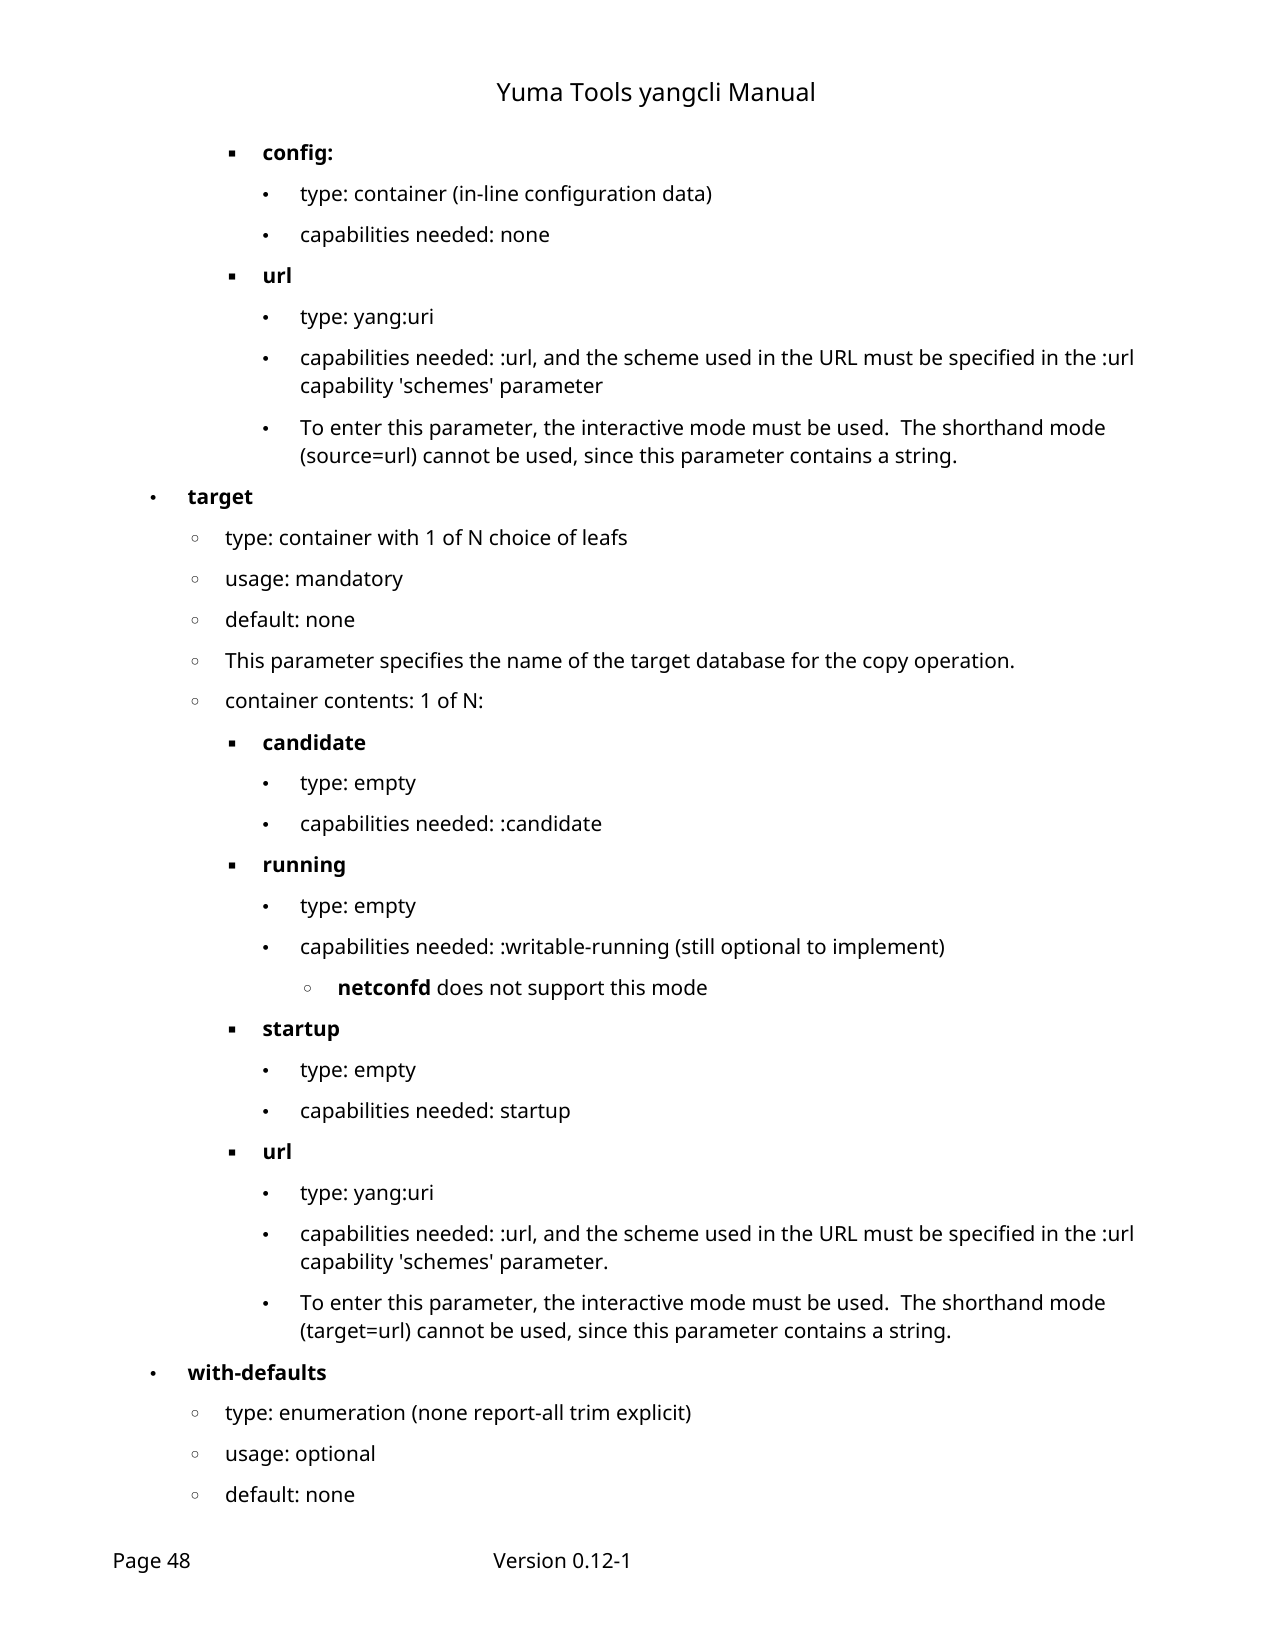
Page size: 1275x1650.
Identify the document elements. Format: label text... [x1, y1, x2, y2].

list type: yang:uri [262, 1178, 1200, 1206]
list type: enumeration (none report-all trim explicit) [187, 1398, 1200, 1427]
list candidate [225, 728, 1200, 756]
list capabilities needed: :url, and the scheme used in the URL must be specified in the :url capability 'schemes' parameter. [262, 1219, 1200, 1276]
list To enter this parameter, the interactive mode must be used. The shorthand mode (target=url) cannot be used, since this parameter contains a string. [262, 1288, 1200, 1345]
list usage: mandatory [187, 564, 1200, 592]
list usage: optional [187, 1439, 1200, 1468]
list type: container with 1 of N choice of leafs [187, 523, 1200, 551]
list capabilities needed: :url, and the scheme used in the URL must be specified in the :url capability 'schemes' parameter [262, 343, 1200, 400]
list netconfd does not support this mode [300, 973, 1200, 1002]
list type: empty [262, 891, 1200, 920]
list type: empty [262, 768, 1200, 797]
list config: [225, 138, 1200, 167]
list To enter this parameter, the interactive mode must be used. The shorthand mode (source=url) cannot be used, since this parameter contains a string. [262, 413, 1200, 469]
list type: empty [262, 1055, 1200, 1083]
list startup [225, 1014, 1200, 1043]
list url [225, 261, 1200, 290]
list capabilities needed: :writable-running (still optional to implement) [262, 932, 1200, 961]
list capabilities needed: none [262, 220, 1200, 249]
list container contents: 1 of N: [187, 687, 1200, 715]
list target [150, 482, 1200, 510]
list This parameter specifies the name of the target database for the copy operation. [187, 646, 1200, 674]
list type: yang:uri [262, 302, 1200, 331]
list default: none [187, 1480, 1200, 1509]
list default: none [187, 605, 1200, 633]
list capabilities needed: :candidate [262, 809, 1200, 838]
list type: container (in-line configuration data) [262, 179, 1200, 208]
list running [225, 850, 1200, 879]
list capabilities needed: startup [262, 1096, 1200, 1124]
list url [225, 1137, 1200, 1165]
list with-defaults [150, 1358, 1200, 1386]
